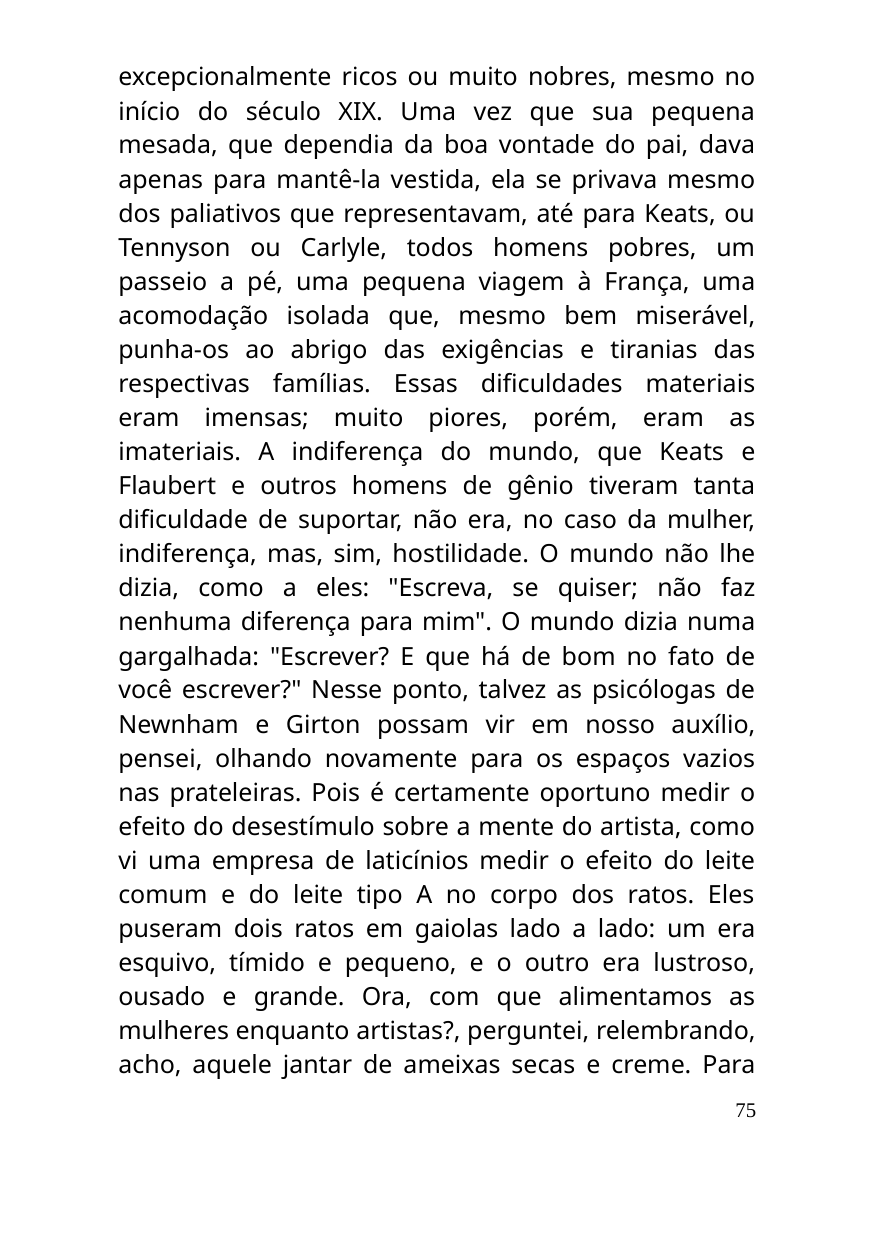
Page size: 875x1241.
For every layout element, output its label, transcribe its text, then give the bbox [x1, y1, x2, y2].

text excepcionalmente ricos ou muito nobres, mesmo no início do século XIX. Uma vez que sua pequena mesada, que dependia da boa vontade do pai, dava apenas para mantê-la vestida, ela se privava mesmo dos paliativos que representavam, até para Keats, ou Tennyson ou Carlyle, todos homens pobres, um passeio a pé, uma pequena viagem à França, uma acomodação isolada que, mesmo bem miserável, punha-os ao abrigo das exigências e tiranias das respectivas famílias. Essas dificuldades materiais eram imensas; muito piores, porém, eram as imateriais. A indiferença do mundo, que Keats e Flaubert e outros homens de gênio tiveram tanta dificuldade de suportar, não era, no caso da mulher, indiferença, mas, sim, hostilidade. O mundo não lhe dizia, como a eles: "Escreva, se quiser; não faz nenhuma diferença para mim". O mundo dizia numa gargalhada: "Escrever? E que há de bom no fato de você escrever?" Nesse ponto, talvez as psicólogas de Newnham e Girton possam vir em nosso auxílio, pensei, olhando novamente para os espaços vazios nas prateleiras. Pois é certamente oportuno medir o efeito do desestímulo sobre a mente do artista, como vi uma empresa de laticínios medir o efeito do leite comum e do leite tipo A no corpo dos ratos. Eles puseram dois ratos em gaiolas lado a lado: um era esquivo, tímido e pequeno, e o outro era lustroso, ousado e grande. Ora, com que alimentamos as mulheres enquanto artistas?, perguntei, relembrando, acho, aquele jantar de ameixas secas e creme. Para [118, 59, 756, 1081]
